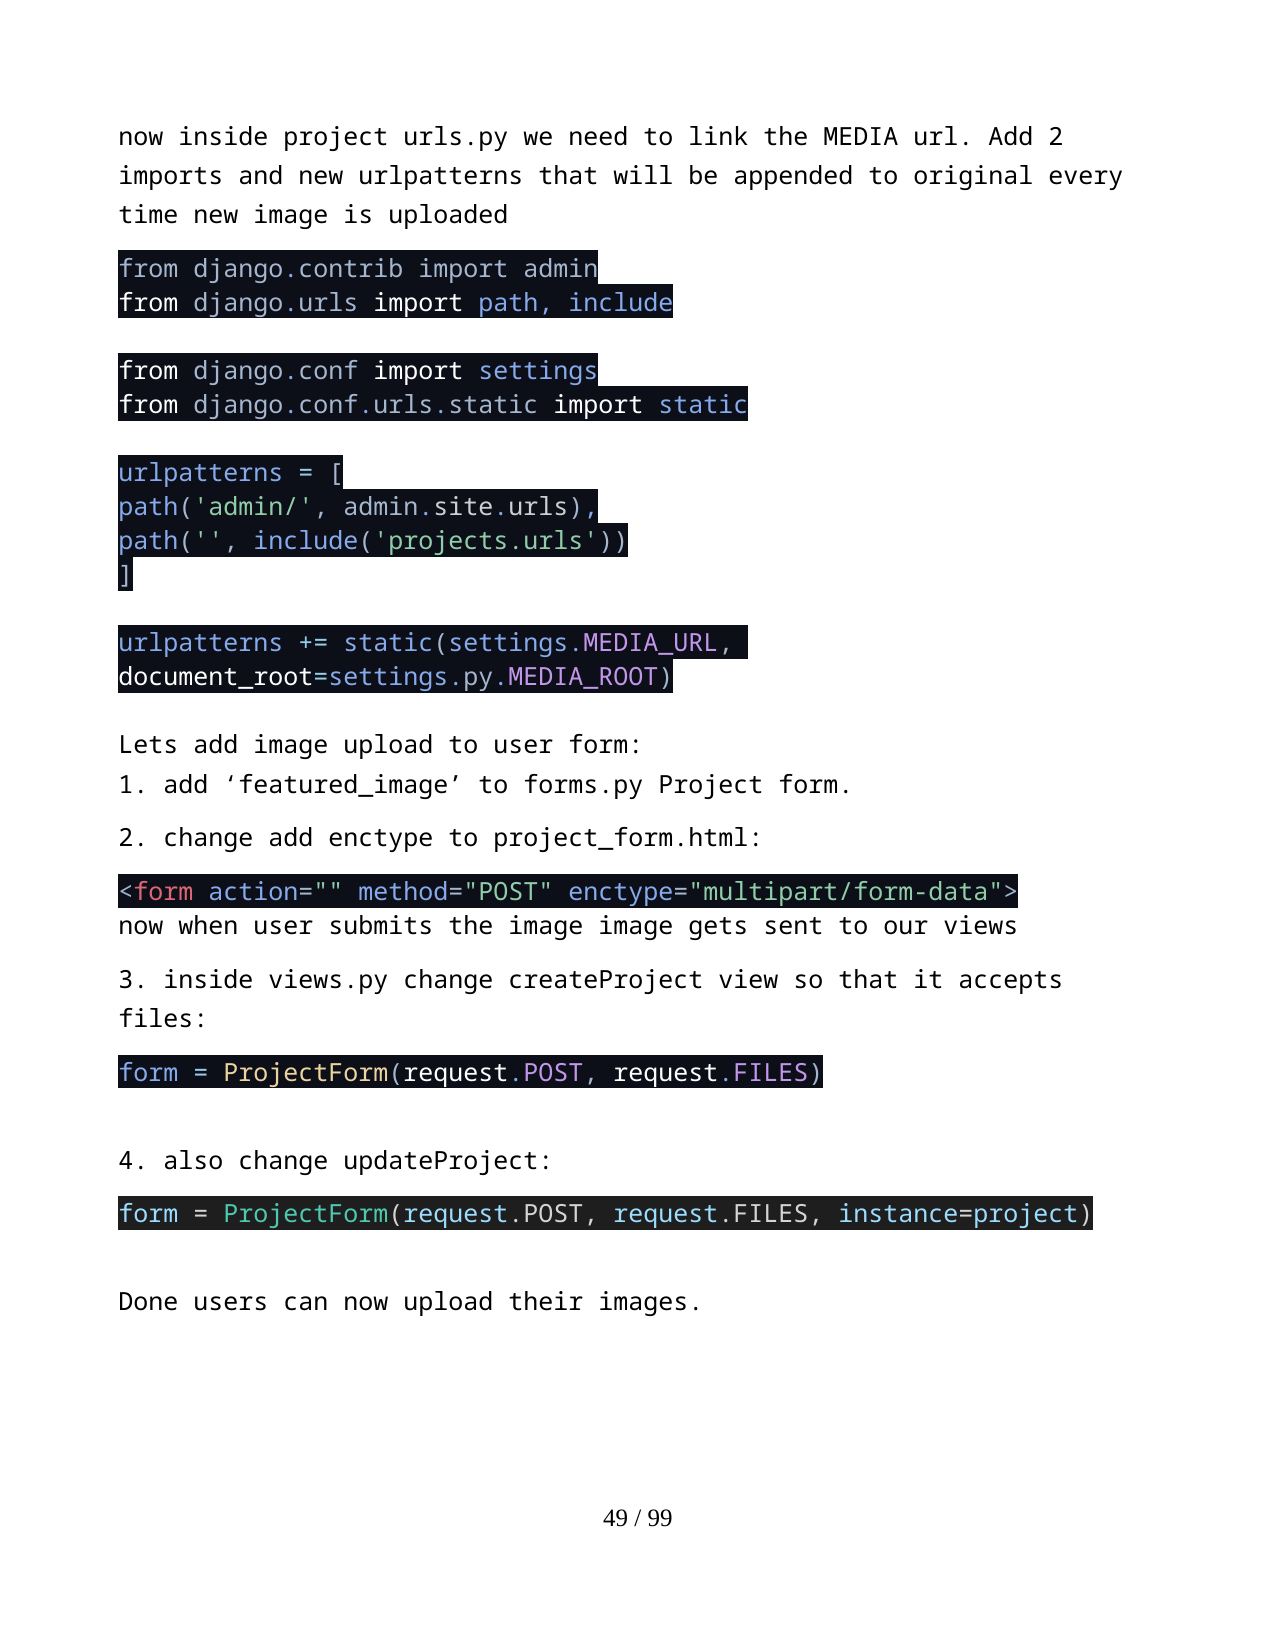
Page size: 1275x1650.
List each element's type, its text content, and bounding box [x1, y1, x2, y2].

text urlpatterns = [ [118, 454, 1157, 489]
text urlpatterns += static(settings.MEDIA_URL, document_root=settings.py.MEDIA_ROOT) [118, 625, 1157, 693]
text from django.contrib import admin [118, 250, 1157, 284]
text from django.urls import path, include [118, 284, 1157, 318]
text Done users can now upload their images. [118, 1284, 1157, 1318]
text form = ProjectForm(request.POST, request.FILES) [118, 1054, 1157, 1088]
text ] [118, 557, 1157, 591]
text <form action="" method="POST" enctype="multipart/form-data"> [118, 874, 1157, 908]
text from django.conf import settings [118, 352, 1157, 386]
text now when user submits the image image gets sent to our views [118, 908, 1157, 942]
text path('admin/', admin.site.urls), [118, 489, 1157, 523]
text now inside project urls.py we need to link the MEDIA url. Add 2 imports and new urlpatterns that will be appended to original every time new image is uploaded [118, 118, 1157, 231]
text 4. also change updateProject: [118, 1142, 1157, 1176]
text from django.conf.urls.static import static [118, 386, 1157, 421]
text 2. change add enctype to project_form.html: [118, 820, 1157, 854]
text path('', include('projects.urls')) [118, 523, 1157, 557]
text form = ProjectForm(request.POST, request.FILES, instance=project) [118, 1196, 1157, 1230]
text Lets add image upload to user form: 1. add ‘featured_image’ to forms.py Project form. [118, 727, 1157, 800]
text 3. inside views.py change createProject view so that it accepts files: [118, 962, 1157, 1035]
